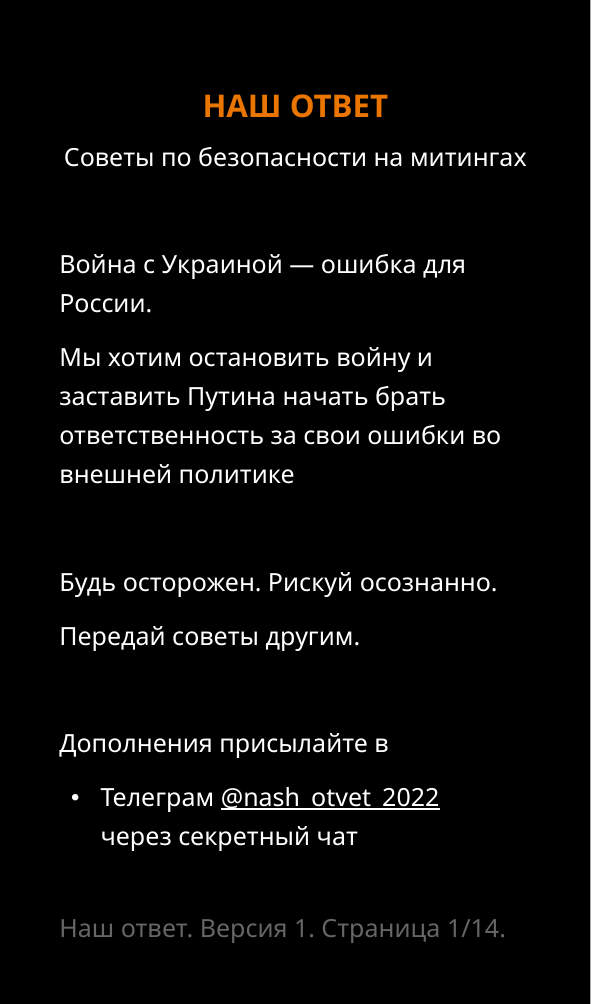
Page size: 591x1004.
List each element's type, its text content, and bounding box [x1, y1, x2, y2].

text Дополнения присылайте в [59, 726, 531, 760]
list Телеграм @nash_otvet_2022 через секретный чат [71, 779, 531, 853]
text Советы по безопасности на митингах [59, 139, 531, 173]
text Мы хотим остановить войну и заставить Путина начать брать ответственность за свои ошибки во внешней политике [59, 339, 531, 491]
text Передай советы другим. [59, 618, 531, 652]
title НАШ ОТВЕТ [59, 84, 531, 127]
text Будь осторожен. Рискуй осознанно. [59, 564, 531, 599]
text Война с Украиной — ошибка для России. [59, 247, 531, 320]
